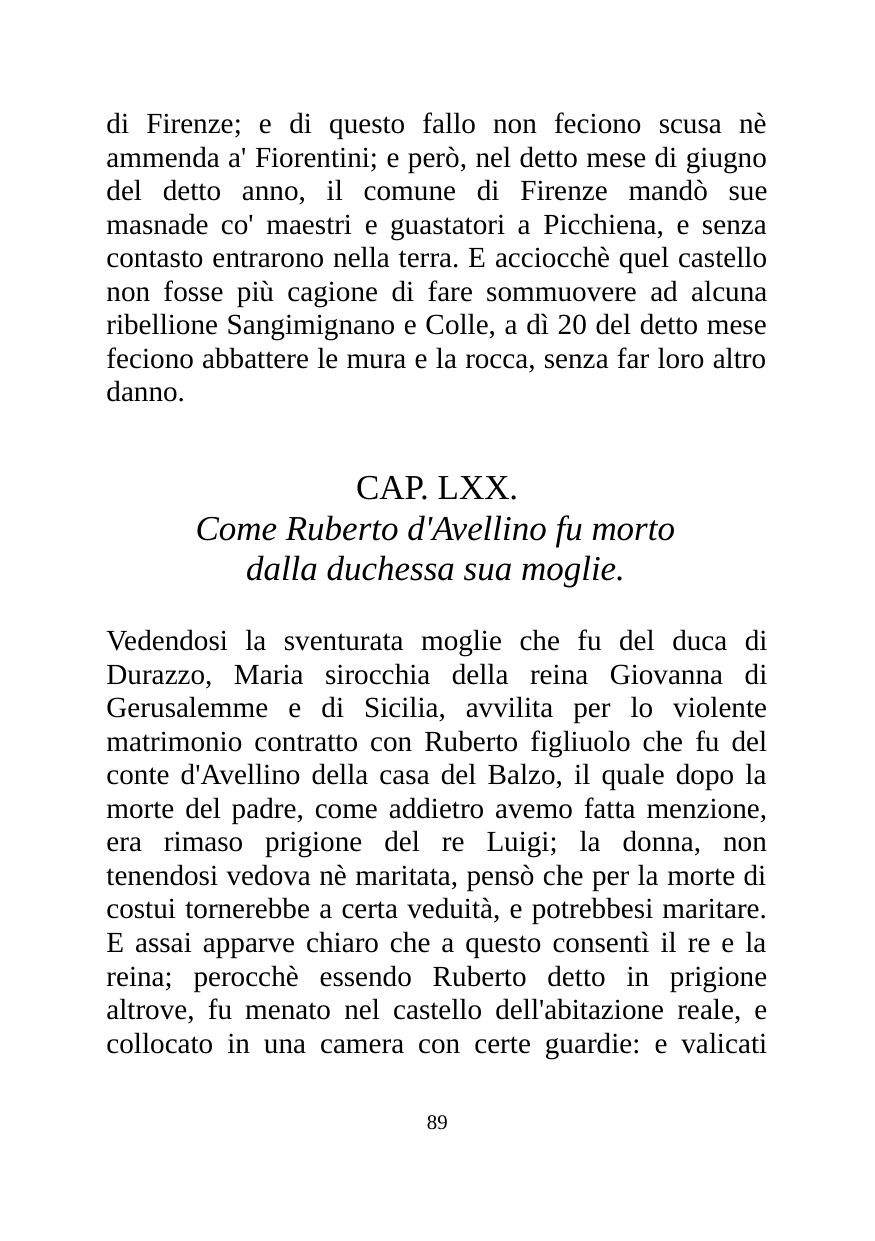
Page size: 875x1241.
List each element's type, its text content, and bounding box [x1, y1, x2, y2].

text di Firenze; e di questo fallo non feciono scusa nè ammenda a' Fiorentini; e però, nel detto mese di giugno del detto anno, il comune di Firenze mandò sue masnade co' maestri e guastatori a Picchiena, e senza contasto entrarono nella terra. E acciocchè quel castello non fosse più cagione di fare sommuovere ad alcuna ribellione Sangimignano e Colle, a dì 20 del detto mese feciono abbattere le mura e la rocca, senza far loro altro danno. [106, 106, 768, 408]
text Vedendosi la sventurata moglie che fu del duca di Durazzo, Maria sirocchia della reina Giovanna di Gerusalemme e di Sicilia, avvilita per lo violente matrimonio contratto con Ruberto figliuolo che fu del conte d'Avellino della casa del Balzo, il quale dopo la morte del padre, come addietro avemo fatta menzione, era rimaso prigione del re Luigi; la donna, non tenendosi vedova nè maritata, pensò che per la morte di costui tornerebbe a certa veduità, e potrebbesi maritare. E assai apparve chiaro che a questo consentì il re e la reina; perocchè essendo Ruberto detto in prigione altrove, fu menato nel castello dell'abitazione reale, e collocato in una camera con certe guardie: e valicati [106, 623, 768, 1059]
subtitle CAP. LXX. Come Ruberto d'Avellino fu morto dalla duchessa sua moglie. [106, 467, 768, 588]
